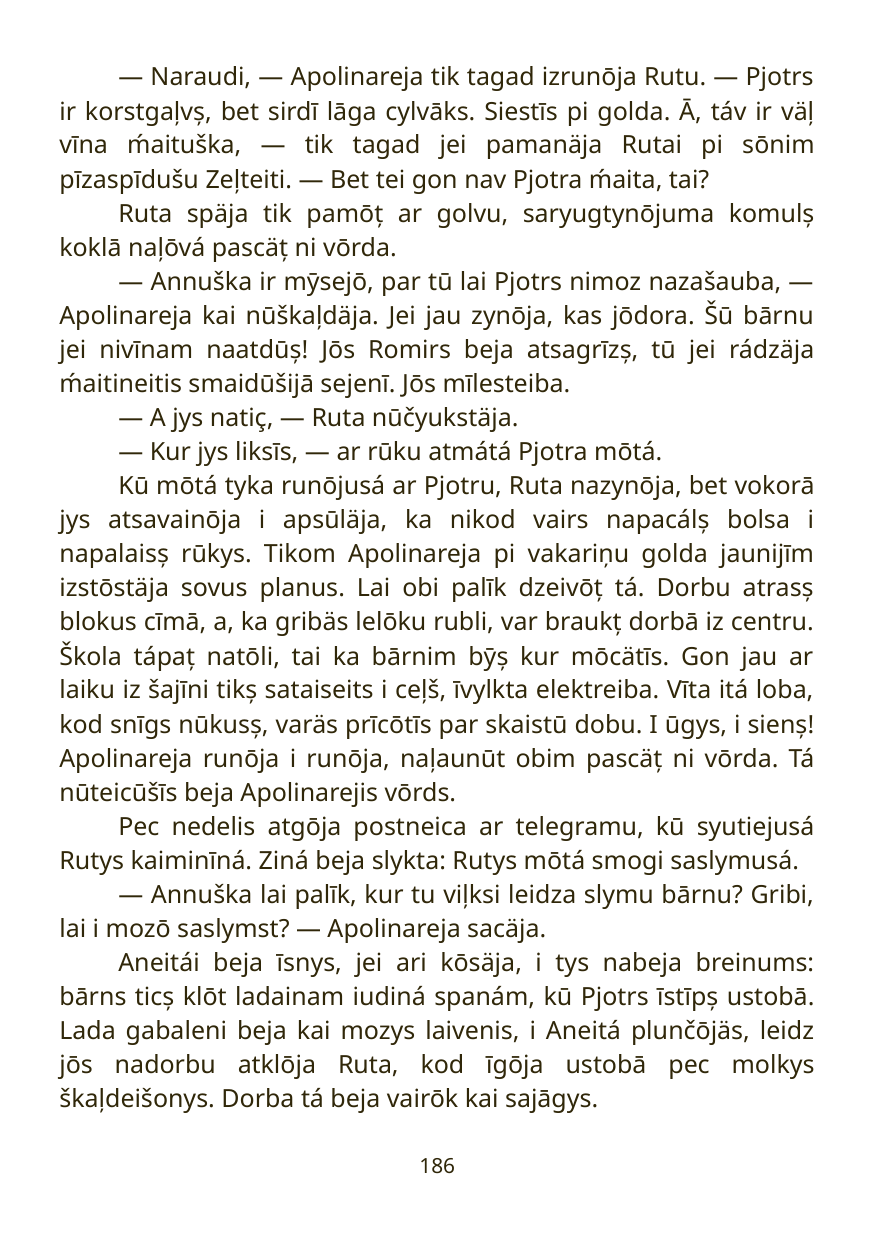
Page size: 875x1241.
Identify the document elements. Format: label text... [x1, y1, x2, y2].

text — Naraudi, — Apolinareja tik tagad izrunōja Rutu. — Pjotrs ir korstgaļvș, bet sirdī lāga cylvāks. Siestīs pi golda. Ā, táv ir väļ vīna ḿaituška, — tik tagad jei pamanäja Rutai pi sōnim pīzaspīdušu Zeļteiti. — Bet tei gon nav Pjotra ḿaita, tai? [59, 59, 815, 195]
text Pec nedelis atgōja postneica ar telegramu, kū syutiejusá Rutys kaiminīná. Ziná beja slykta: Rutys mōtá smogi saslymusá. [59, 808, 815, 877]
text — Kur jys liksīs, — ar rūku atmátá Pjotra mōtá. [59, 434, 815, 468]
text — A jys natiç, — Ruta nūčyukstäja. [59, 400, 815, 434]
text Ruta späja tik pamōț ar golvu, saryugtynōjuma komulș koklā naļōvá pascäț ni vōrda. [59, 195, 815, 263]
text — Annuška ir mȳsejō, par tū lai Pjotrs nimoz nazašauba, — Apolinareja kai nūškaļdäja. Jei jau zynōja, kas jōdora. Šū bārnu jei nivīnam naatdūș! Jōs Romirs beja atsagrīzș, tū jei rádzäja ḿaitineitis smaidūšijā sejenī. Jōs mīlesteiba. [59, 263, 815, 400]
text Kū mōtá tyka runōjusá ar Pjotru, Ruta nazynōja, bet vokorā jys atsavainōja i apsūläja, ka nikod vairs napacálș bolsa i napalaisș rūkys. Tikom Apolinareja pi vakariņu golda jaunijīm izstōstäja sovus planus. Lai obi palīk dzeivōț tá. Dorbu atrasș blokus cīmā, a, ka gribäs lelōku rubli, var braukț dorbā iz centru. Škola tápaț natōli, tai ka bārnim bȳș kur mōcätīs. Gon jau ar laiku iz šajīni tikș sataiseits i ceļš, īvylkta elektreiba. Vīta itá loba, kod snīgs nūkusș, varäs prīcōtīs par skaistū dobu. I ūgys, i sienș! Apolinareja runōja i runōja, naļaunūt obim pascäț ni vōrda. Tá nūteicūšīs beja Apolinarejis vōrds. [59, 468, 815, 808]
text Aneitái beja īsnys, jei ari kōsäja, i tys nabeja breinums: bārns ticș klōt ladainam iudiná spanám, kū Pjotrs īstīpș ustobā. Lada gabaleni beja kai mozys laivenis, i Aneitá plunčōjäs, leidz jōs nadorbu atklōja Ruta, kod īgōja ustobā pec molkys škaļdeišonys. Dorba tá beja vairōk kai sajāgys. [59, 945, 815, 1115]
text — Annuška lai palīk, kur tu viļksi leidza slymu bārnu? Gribi, lai i mozō saslymst? — Apolinareja sacäja. [59, 877, 815, 945]
